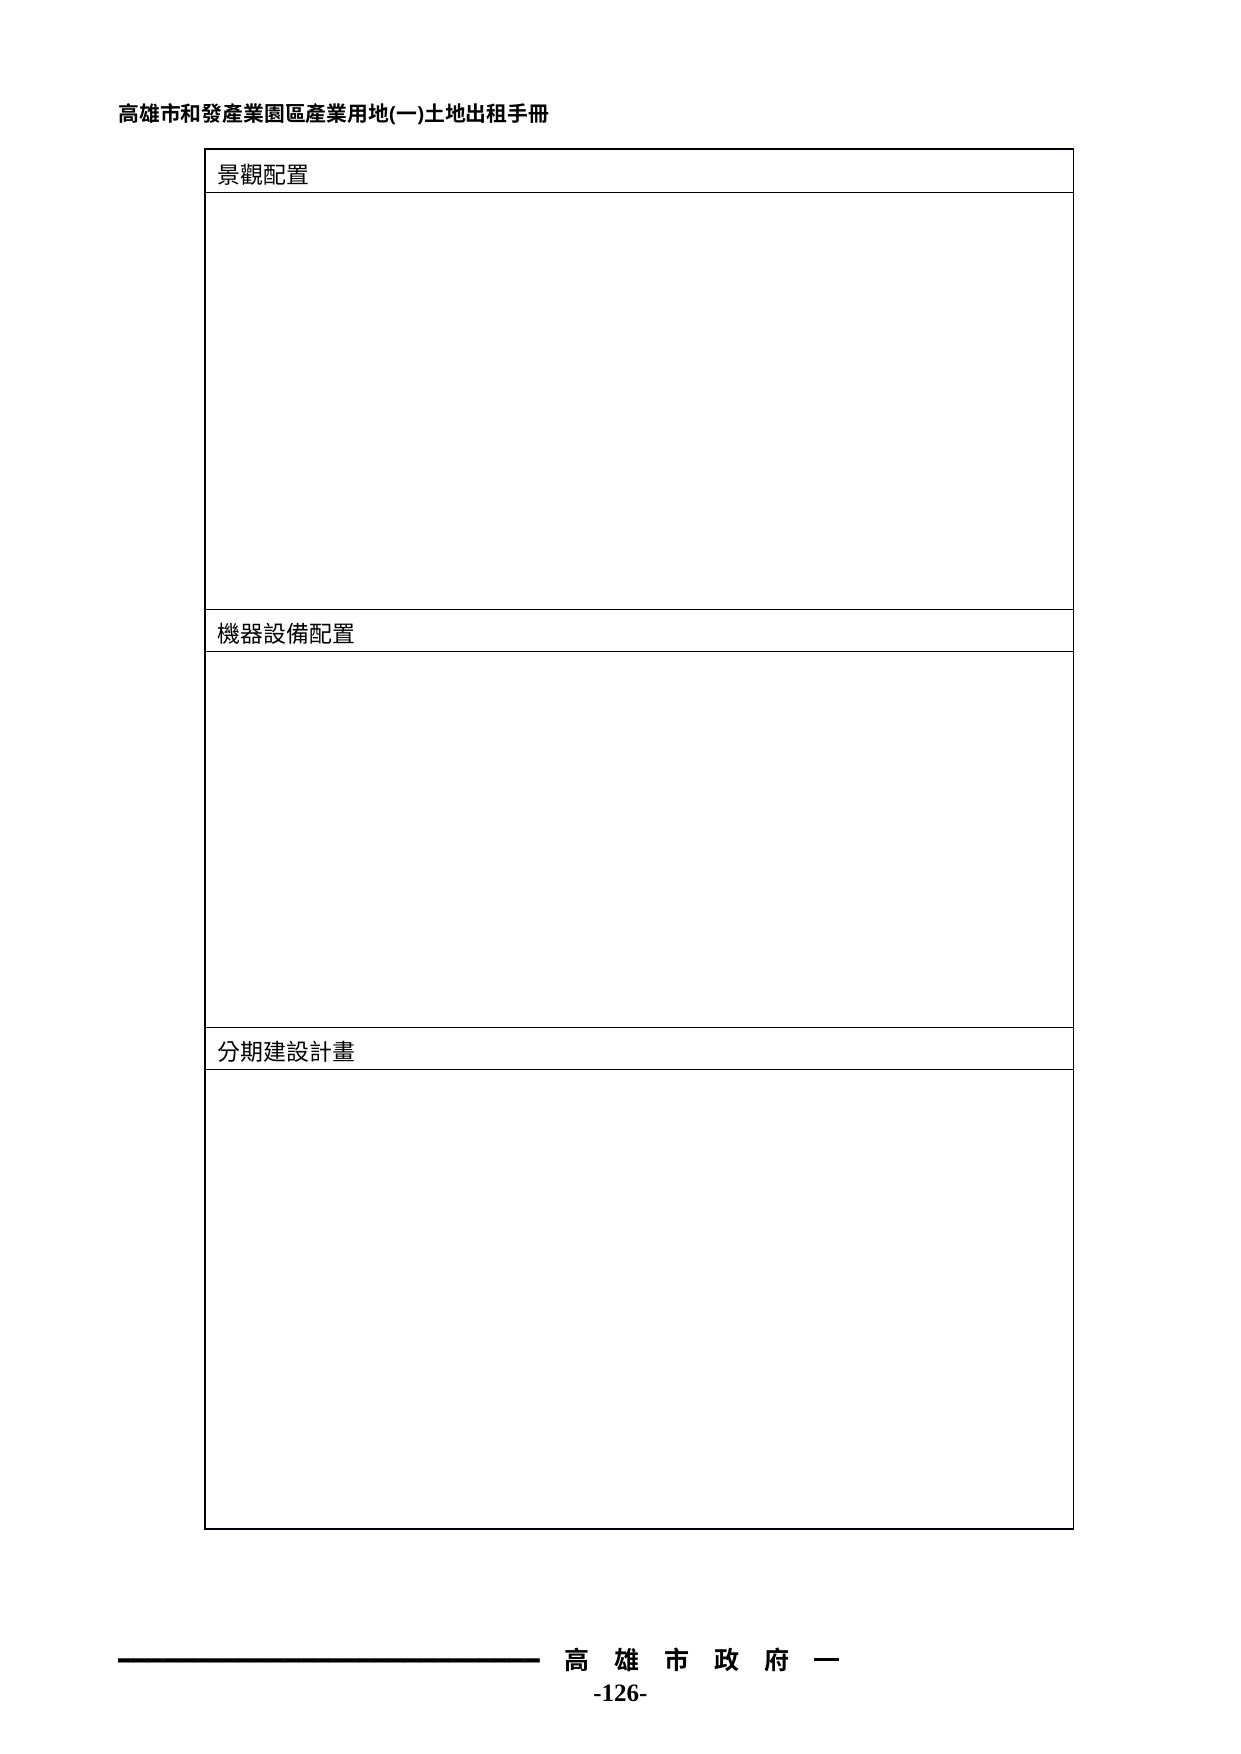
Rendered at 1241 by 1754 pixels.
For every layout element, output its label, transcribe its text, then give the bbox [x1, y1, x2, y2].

table_header 景觀配置 [206, 150, 1073, 191]
table_cell 機器設備配置 [206, 610, 1073, 651]
table_cell [206, 652, 1073, 1026]
table_cell [206, 1070, 1073, 1527]
table_cell [206, 193, 1073, 609]
table_cell 分期建設計畫 [206, 1028, 1073, 1068]
